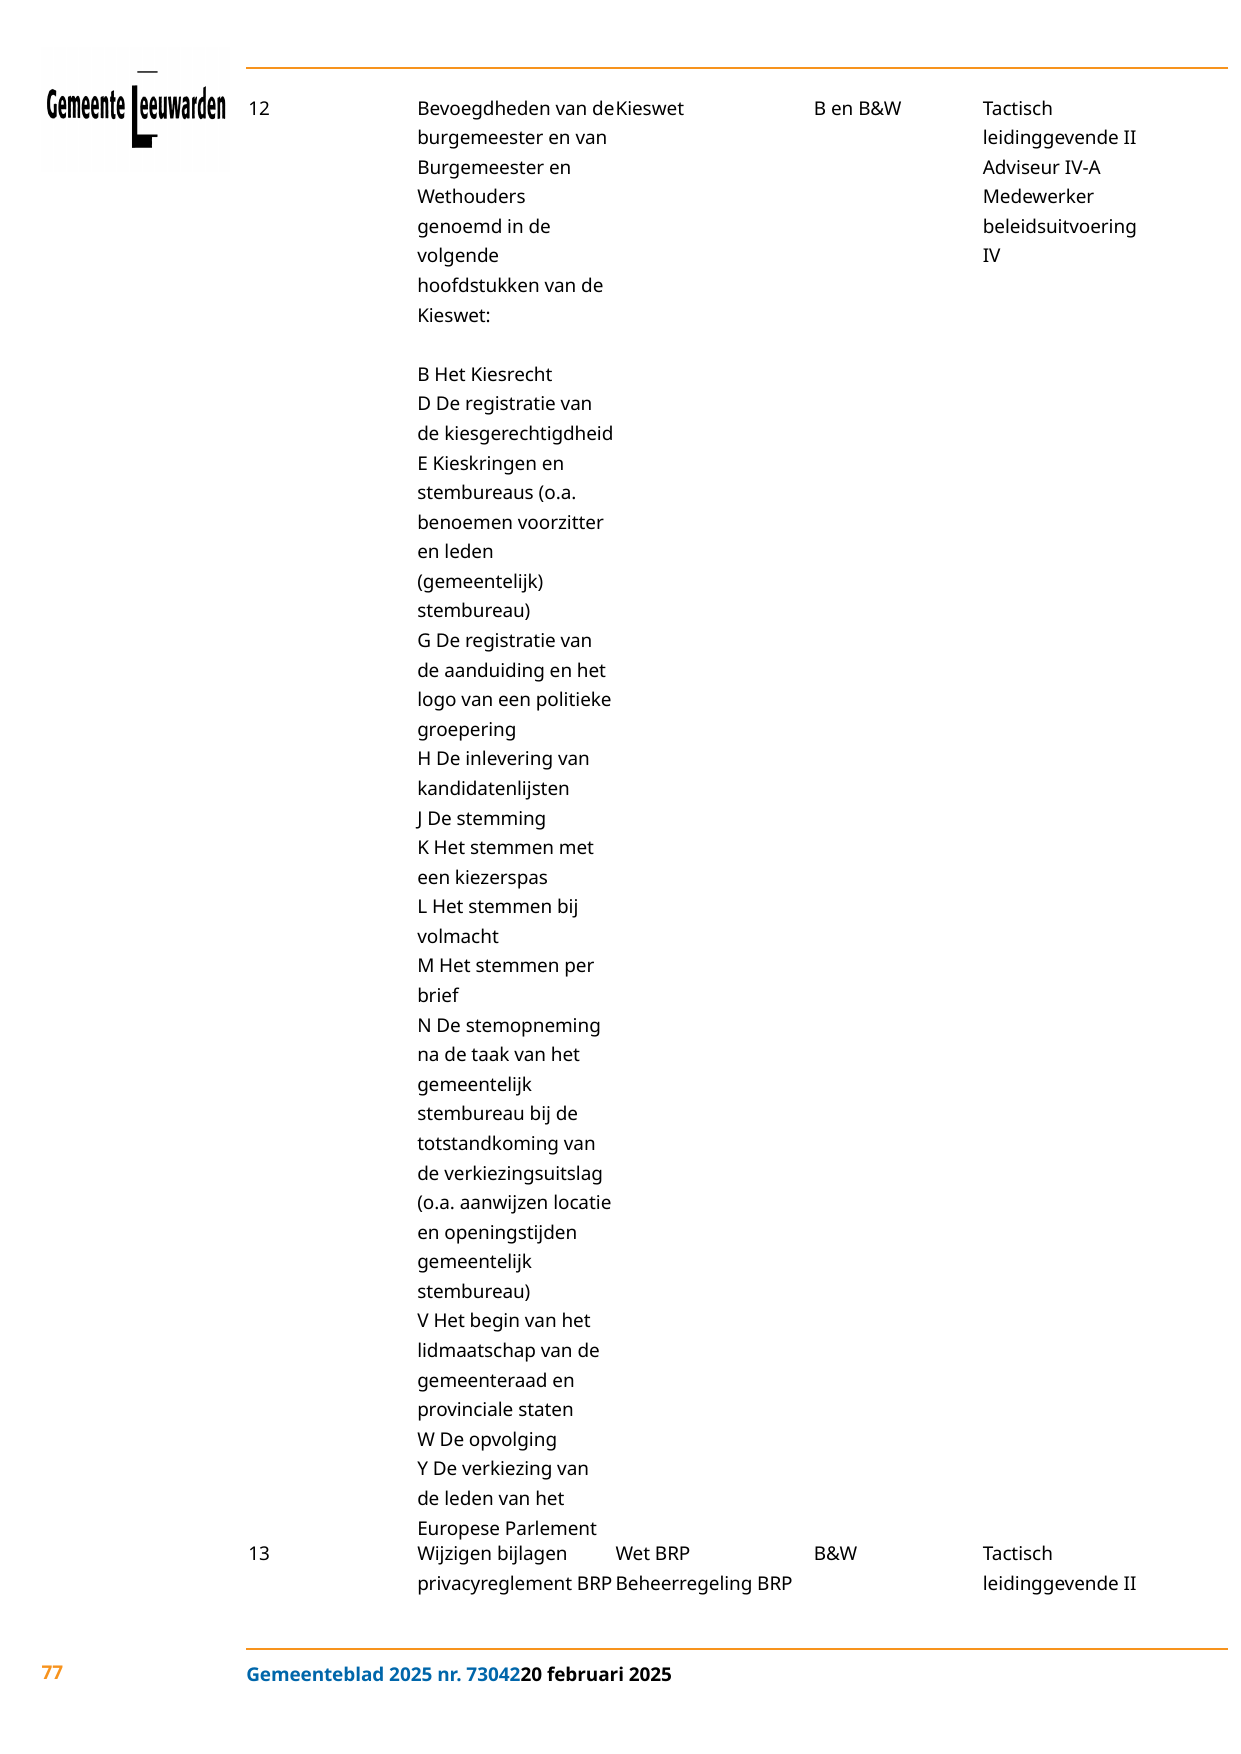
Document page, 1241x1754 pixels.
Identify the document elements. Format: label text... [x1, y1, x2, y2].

table_cell B&W [814, 1541, 983, 1596]
table_cell Wijzigen bijlagen privacyreglement BRP [417, 1541, 615, 1596]
table_cell Wet BRP Beheerregeling BRP [615, 1541, 814, 1596]
table_cell 13 [248, 1541, 417, 1596]
picture [41, 47, 231, 172]
table_cell Tactisch leidinggevende II Adviseur IV-A Medewerker beleidsuitvoering IV [983, 95, 1152, 1541]
table_cell B en B&W [814, 95, 983, 1541]
table_cell 12 [248, 95, 417, 1541]
table_cell Tactisch leidinggevende II [983, 1541, 1152, 1596]
table_cell Bevoegdheden van de burgemeester en van Burgemeester en Wethouders genoemd in de volgende hoofdstukken van de Kieswet: B Het Kiesrecht D De registratie van de kiesgerechtigdheid E Kieskringen en stembureaus (o.a. benoemen voorzitter en leden (gemeentelijk) stembureau) G De registratie van de aanduiding en het logo van een politieke groepering H De inlevering van kandidatenlijsten J De stemming K Het stemmen met een kiezerspas L Het stemmen bij volmacht M Het stemmen per brief N De stemopneming na de taak van het gemeentelijk stembureau bij de totstandkoming van de verkiezingsuitslag (o.a. aanwijzen locatie en openingstijden gemeentelijk stembureau) V Het begin van het lidmaatschap van de gemeenteraad en provinciale staten W De opvolging Y De verkiezing van de leden van het Europese Parlement [417, 95, 615, 1541]
table_cell Kieswet [615, 95, 814, 1541]
